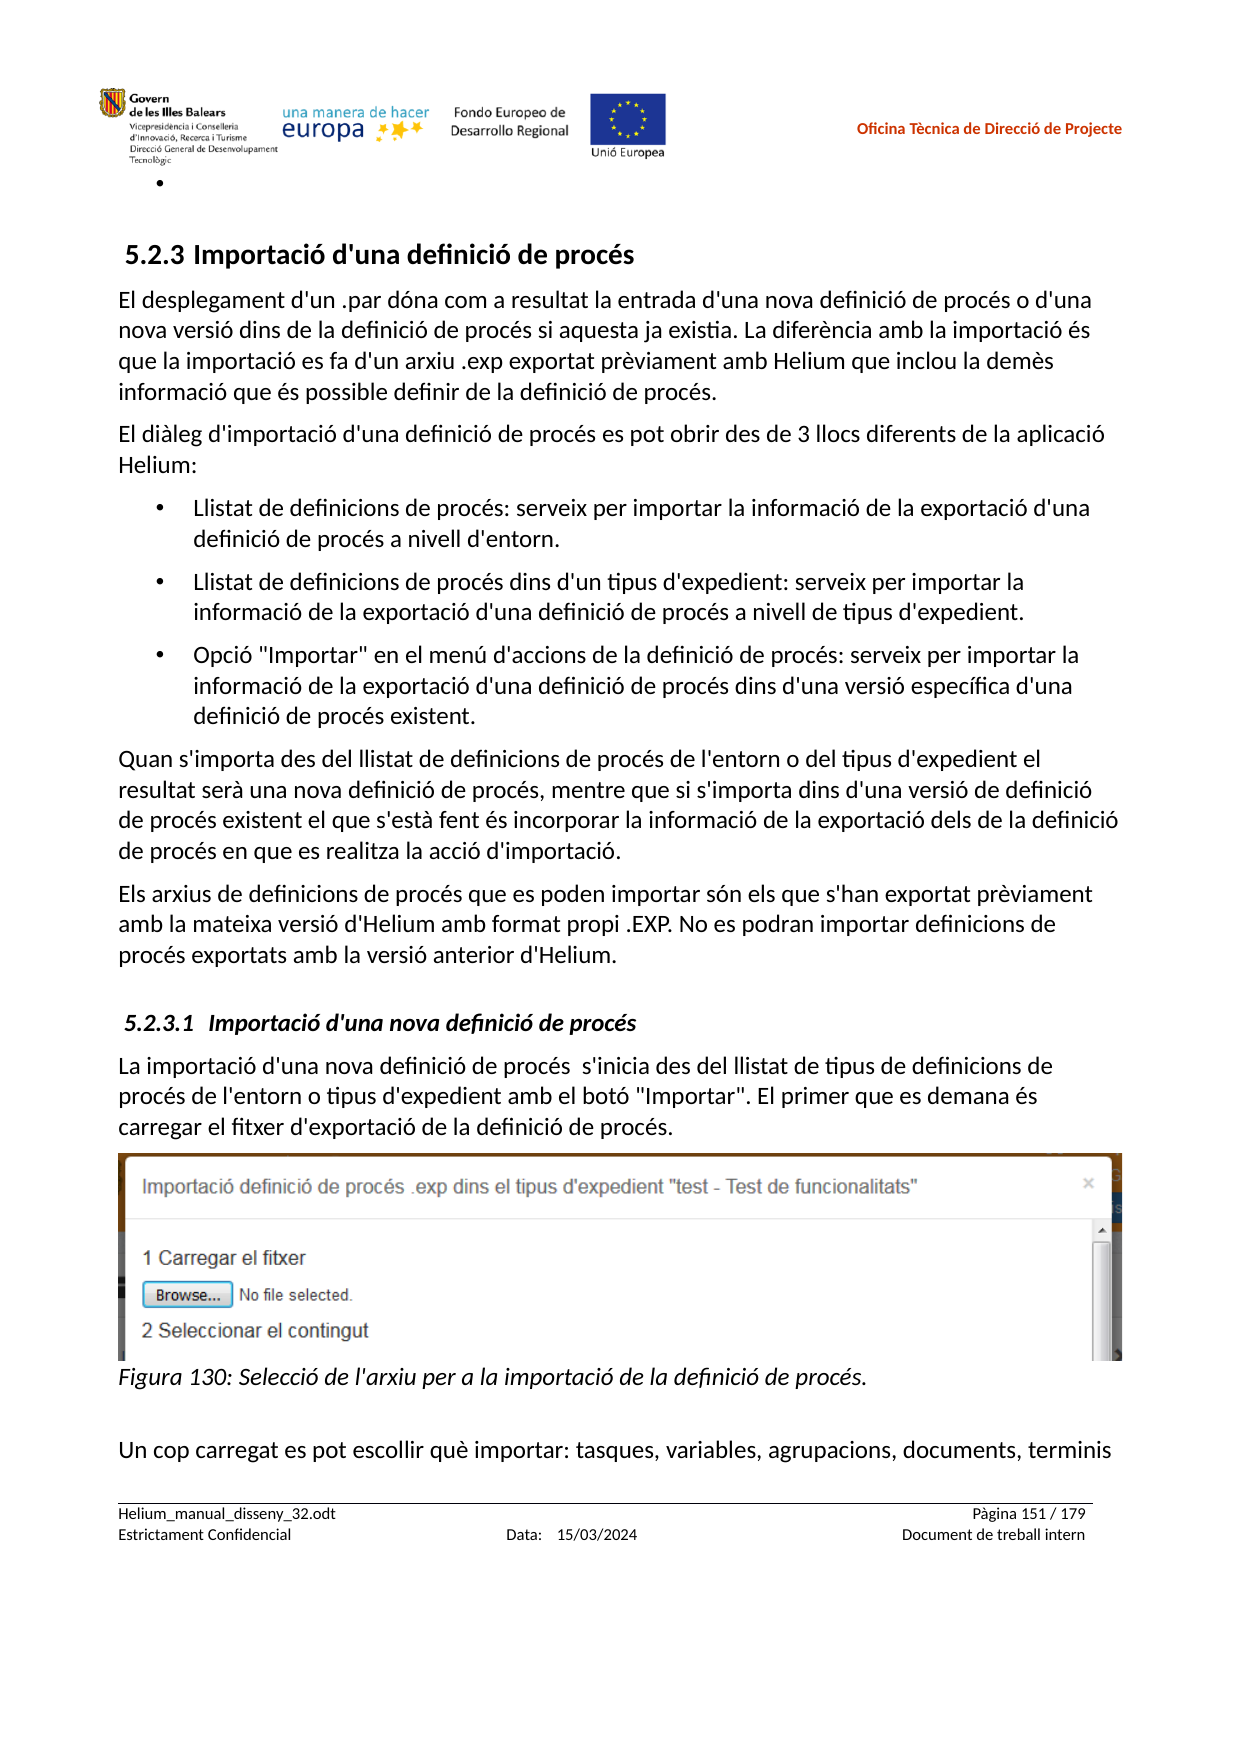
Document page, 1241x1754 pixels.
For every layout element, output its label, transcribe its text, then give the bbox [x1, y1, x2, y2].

text Un cop carregat es pot escollir què importar: tasques, variables, agrupacions, documents, terminis [118, 1434, 1122, 1465]
text Quan s'importa des del llistat de definicions de procés de l'entorn o del tipus d'expedient el resultat serà una nova definició de procés, mentre que si s'importa dins d'una versió de definició de procés existent el que s'està fent és incorporar la informació de la exportació dels de la definició de procés en que es realitza la acció d'importació. [118, 743, 1122, 865]
list Opció "Importar" en el menú d'accions de la definició de procés: serveix per importar la informació de la exportació d'una definició de procés dins d'una versió específica d'una definició de procés existent. [156, 639, 1122, 731]
list Llistat de definicions de procés dins d'un tipus d'expedient: serveix per importar la informació de la exportació d'una definició de procés a nivell de tipus d'expedient. [156, 566, 1122, 627]
text El desplegament d'un .par dóna com a resultat la entrada d'una nova definició de procés o d'una nova versió dins de la definició de procés si aquesta ja existia. La diferència amb la importació és que la importació es fa d'un arxiu .exp exportat prèviament amb Helium que inclou la demès informació que és possible definir de la definició de procés. [118, 284, 1122, 406]
text La importació d'una nova definició de procés s'inicia des del llistat de tipus de definicions de procés de l'entorn o tipus d'expedient amb el botó "Importar". El primer que es demana és carregar el fitxer d'exportació de la definició de procés. [118, 1050, 1122, 1141]
subtitle Importació d'una definició de procés [118, 236, 1122, 272]
subtitle Importació d'una nova definició de procés [118, 1007, 1122, 1037]
list Llistat de definicions de procés: serveix per importar la informació de la exportació d'una definició de procés a nivell d'entorn. [156, 492, 1122, 553]
picture [118, 1153, 1123, 1361]
text El diàleg d'importació d'una definició de procés es pot obrir des de 3 llocs diferents de la aplicació Helium: [118, 419, 1122, 480]
picture [99, 87, 668, 166]
text Figura 130: Selecció de l'arxiu per a la importació de la definició de procés. [118, 1361, 1122, 1391]
text Els arxius de definicions de procés que es poden importar són els que s'han exportat prèviament amb la mateixa versió d'Helium amb format propi .EXP. No es podran importar definicions de procés exportats amb la versió anterior d'Helium. [118, 878, 1122, 969]
